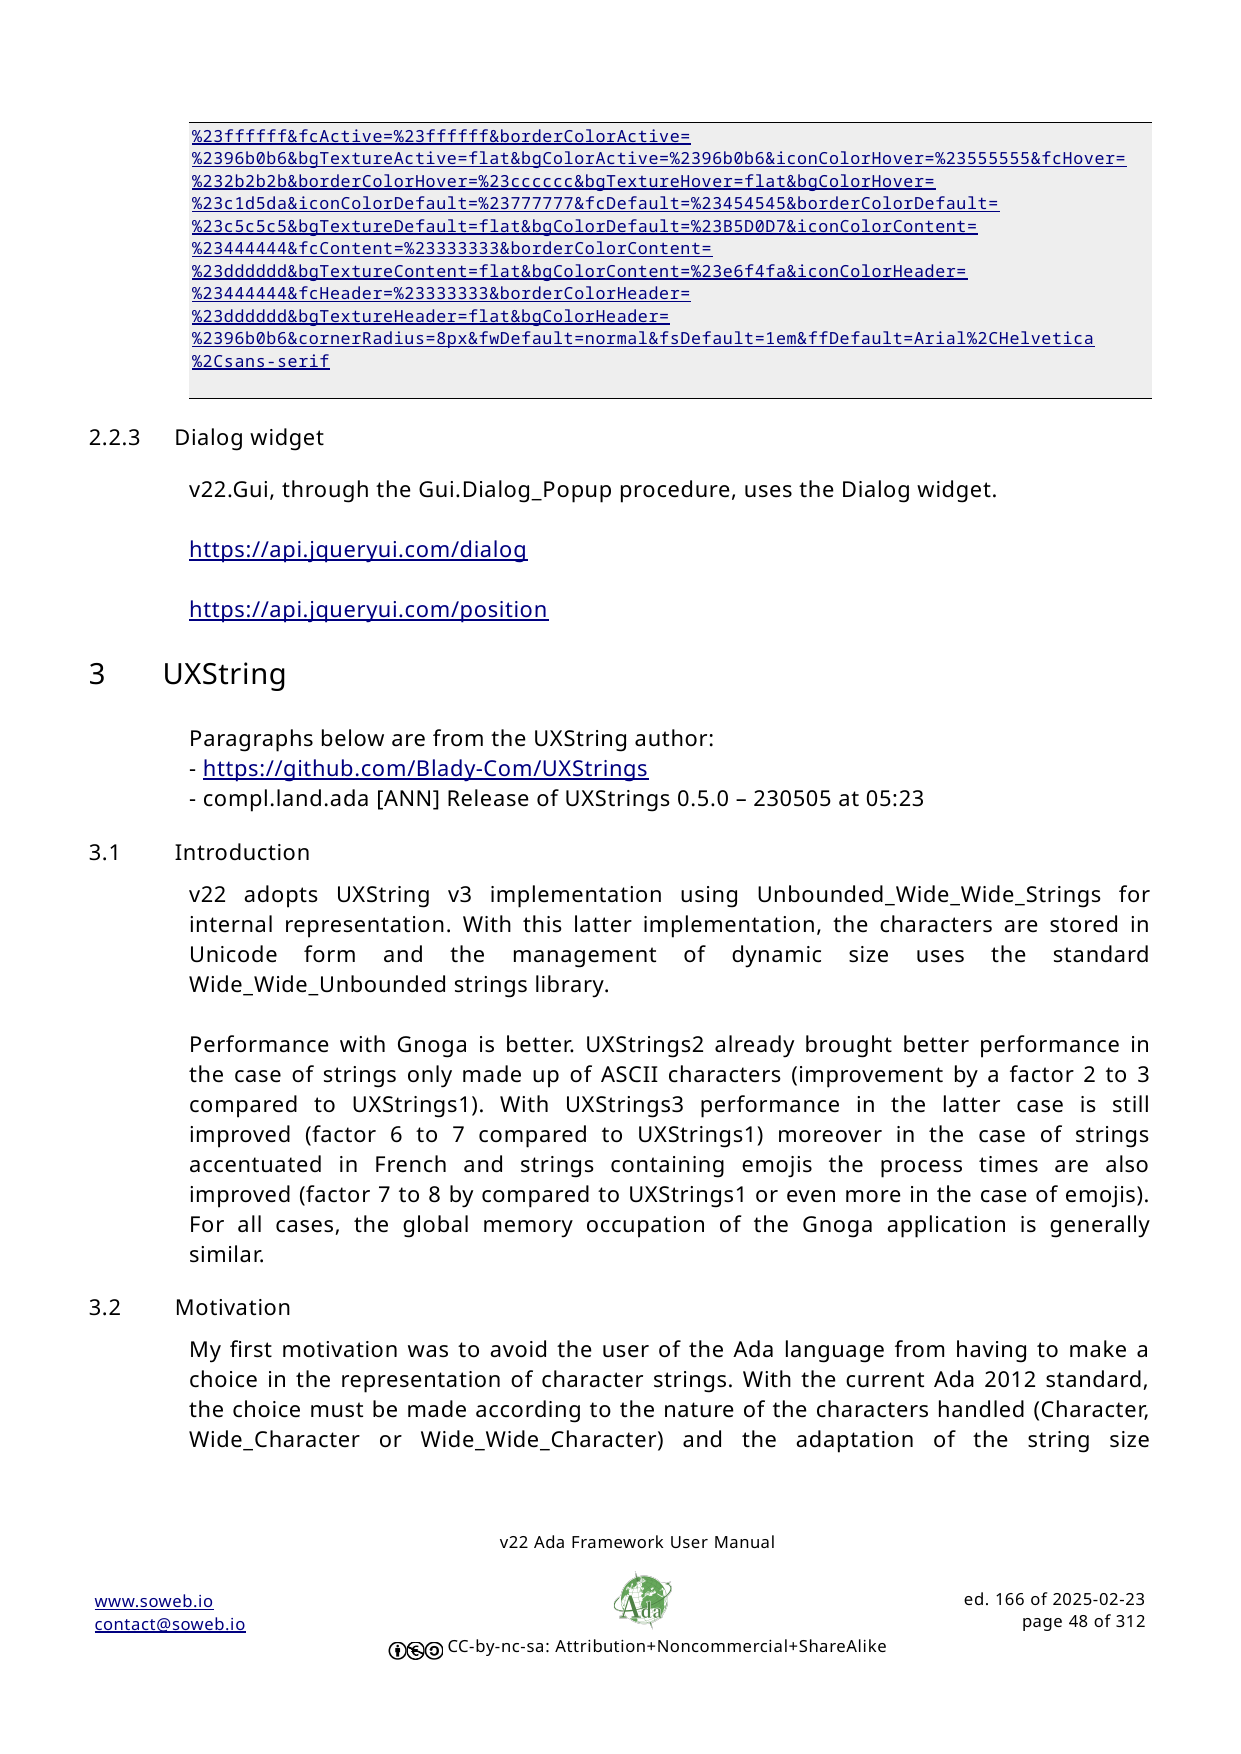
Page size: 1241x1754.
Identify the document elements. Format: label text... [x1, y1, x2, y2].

text https://api.jqueryui.com/dialog [189, 534, 1152, 564]
list %23ffffff&fcActive=%23ffffff&borderColorActive=%2396b0b6&bgTextureActive=flat&bgColorActive=%2396b0b6&iconColorHover=%23555555&fcHover=%232b2b2b&borderColorHover=%23cccccc&bgTextureHover=flat&bgColorHover=%23c1d5da&iconColorDefault=%23777777&fcDefault=%23454545&borderColorDefault=%23c5c5c5&bgTextureDefault=flat&bgColorDefault=%23B5D0D7&iconColorContent=%23444444&fcContent=%23333333&borderColorContent=%23dddddd&bgTextureContent=flat&bgColorContent=%23e6f4fa&iconColorHeader=%23444444&fcHeader=%23333333&borderColorHeader=%23dddddd&bgTextureHeader=flat&bgColorHeader=%2396b0b6&cornerRadius=8px&fwDefault=normal&fsDefault=1em&ffDefault=Arial%2CHelvetica%2Csans-serif [189, 123, 1152, 398]
text v22.Gui, through the Gui.Dialog_Popup procedure, uses the Dialog widget. [189, 474, 1152, 504]
subtitle Motivation [88, 1292, 1152, 1322]
text - compl.land.ada [ANN] Release of UXStrings 0.5.0 – 230505 at 05:23 [189, 783, 1152, 813]
text Paragraphs below are from the UXString author: [189, 723, 1152, 753]
text - https://github.com/Blady-Com/UXStrings [189, 753, 1152, 783]
text https://api.jqueryui.com/position [189, 594, 1152, 624]
picture [388, 1642, 443, 1660]
text v22 adopts UXString v3 implementation using Unbounded_Wide_Wide_Strings for internal representation. With this latter implementation, the characters are stored in Unicode form and the management of dynamic size uses the standard Wide_Wide_Unbounded strings library. Performance with Gnoga is better. UXStrings2 already brought better performance in the case of strings only made up of ASCII characters (improvement by a factor 2 to 3 compared to UXStrings1). With UXStrings3 performance in the latter case is still improved (factor 6 to 7 compared to UXStrings1) moreover in the case of strings accentuated in French and strings containing emojis the process times are also improved (factor 7 to 8 by compared to UXStrings1 or even more in the case of emojis). For all cases, the global memory occupation of the Gnoga application is generally similar. [189, 878, 1152, 1268]
text My first motivation was to avoid the user of the Ada language from having to make a choice in the representation of character strings. With the current Ada 2012 standard, the choice must be made according to the nature of the characters handled (Character, Wide_Character or Wide_Wide_Character) and the adaptation of the string size [189, 1334, 1152, 1454]
subtitle Introduction [88, 837, 1152, 867]
picture [613, 1571, 672, 1630]
subtitle Dialog widget [88, 421, 1152, 462]
subtitle UXString [88, 653, 1152, 693]
